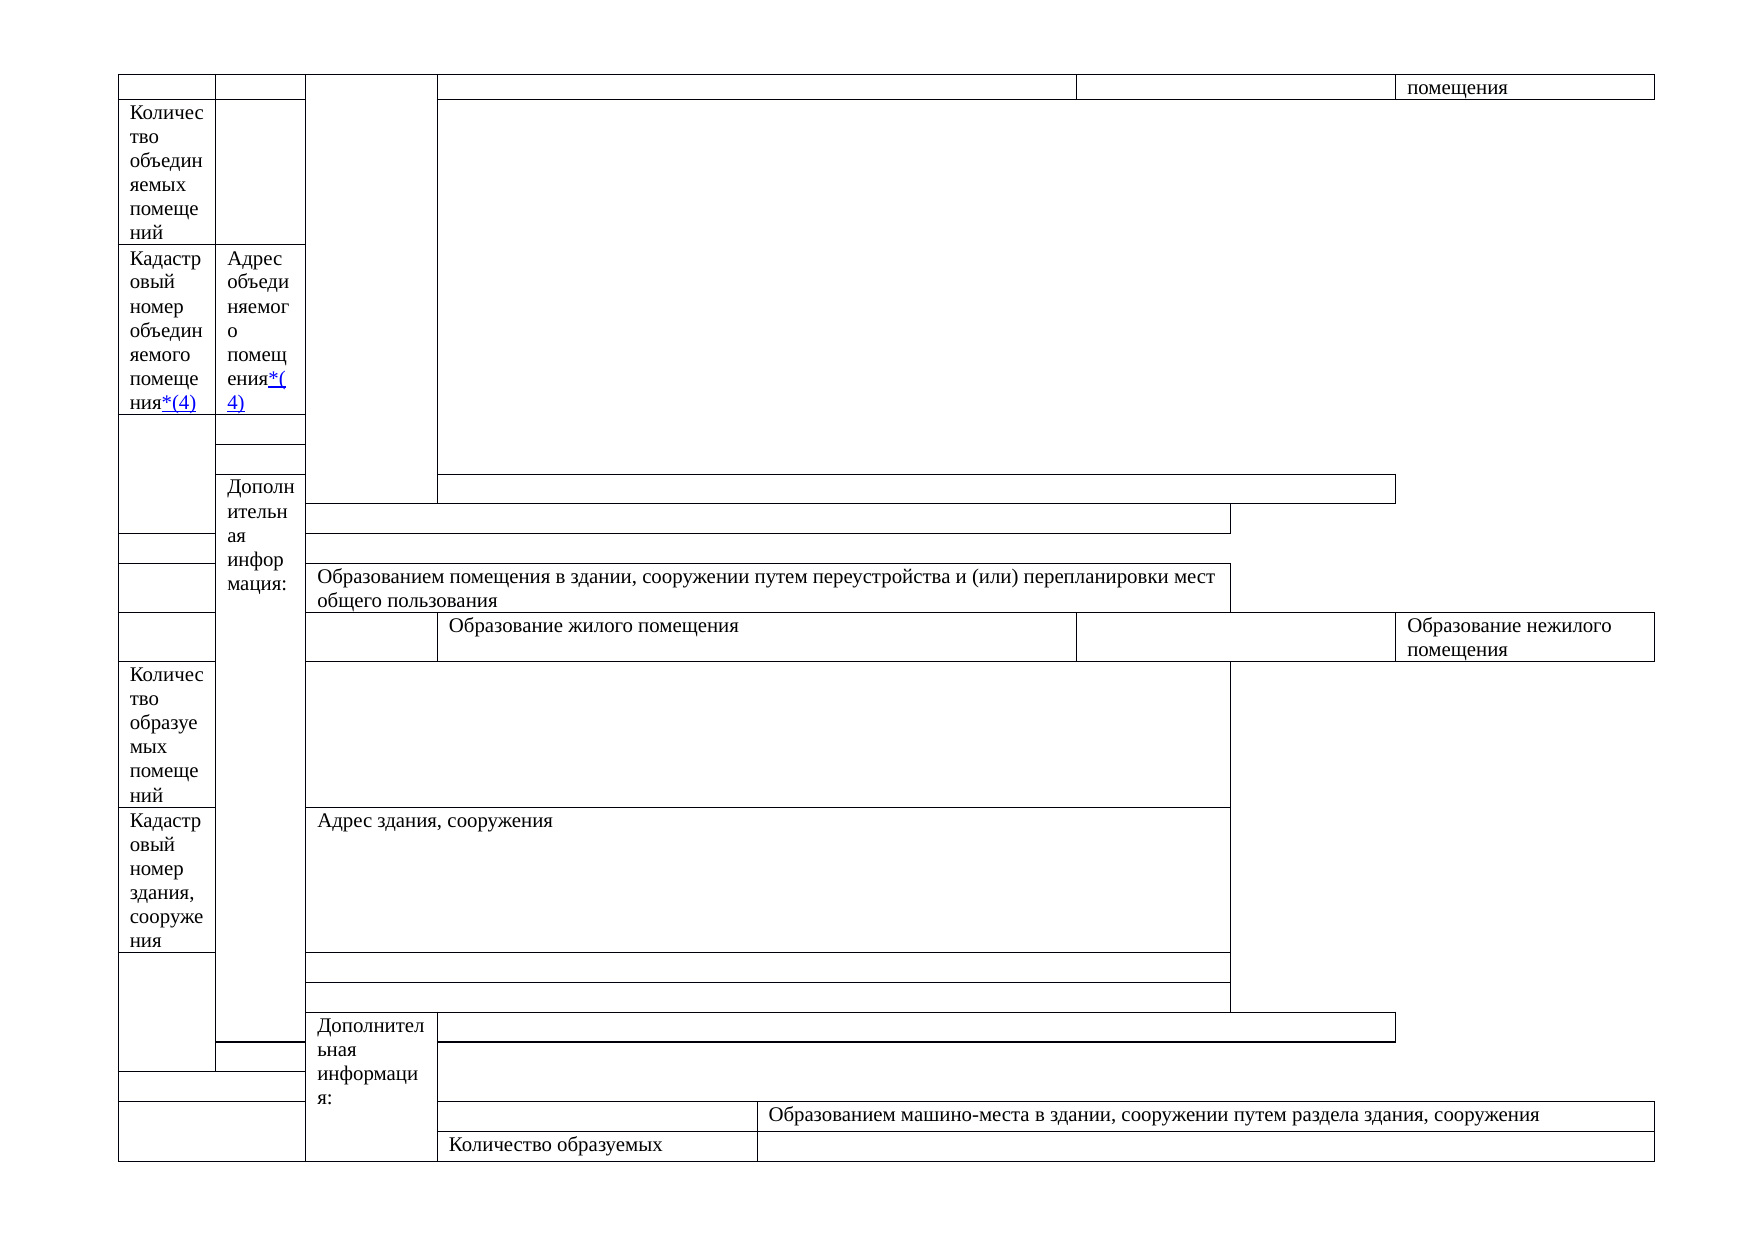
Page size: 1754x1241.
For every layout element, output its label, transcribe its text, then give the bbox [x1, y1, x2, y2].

table_cell Кадастровый номер объединяемого помещения*(4) [119, 245, 215, 414]
table_cell [119, 75, 215, 99]
table_cell [306, 613, 437, 661]
table_cell Образованием помещения в здании, сооружении путем переустройства и (или) перепланировки мест общего пользования [306, 564, 1230, 612]
table_cell [216, 445, 305, 473]
table_cell Образование жилого помещения [438, 613, 1076, 661]
table_cell [758, 1132, 1654, 1161]
table_cell Количество образуемых [438, 1132, 757, 1161]
table_cell [119, 415, 215, 533]
table_cell [306, 662, 1230, 807]
table_cell Образованием машино-места в здании, сооружении путем раздела здания, сооружения [758, 1102, 1654, 1131]
table_cell Образование нежилого помещения [1396, 613, 1654, 661]
table_cell Адрес объединяемого помещения*(4) [216, 245, 305, 414]
table_cell [438, 1013, 1395, 1041]
table_cell [438, 475, 1395, 503]
table_cell Количество образуемых помещений [119, 662, 215, 807]
table_cell Кадастровый номер здания, сооружения [119, 808, 215, 952]
table_cell [119, 1072, 305, 1101]
table_cell [119, 953, 215, 1071]
table_cell Количество объединяемых помещений [119, 100, 215, 244]
table_cell [1077, 75, 1395, 99]
table_cell [119, 534, 215, 563]
table_cell [119, 564, 215, 612]
table_cell Адрес здания, сооружения [306, 808, 1230, 952]
table_cell [438, 75, 1076, 99]
table_cell [216, 415, 305, 444]
table_cell [306, 75, 437, 503]
table_cell помещения [1396, 75, 1654, 99]
table_cell [1077, 613, 1395, 661]
table_cell [119, 1102, 305, 1161]
table_cell [306, 953, 1230, 982]
table_cell Дополнительная информация: [306, 1013, 437, 1161]
table_cell [306, 504, 1230, 533]
table_cell [306, 983, 1230, 1012]
table_cell [216, 100, 305, 244]
table_cell [119, 613, 215, 661]
table_cell [438, 1102, 757, 1131]
table_cell Дополнительная информация: [216, 475, 305, 1041]
table_cell [216, 1043, 305, 1071]
table_cell [216, 75, 305, 99]
